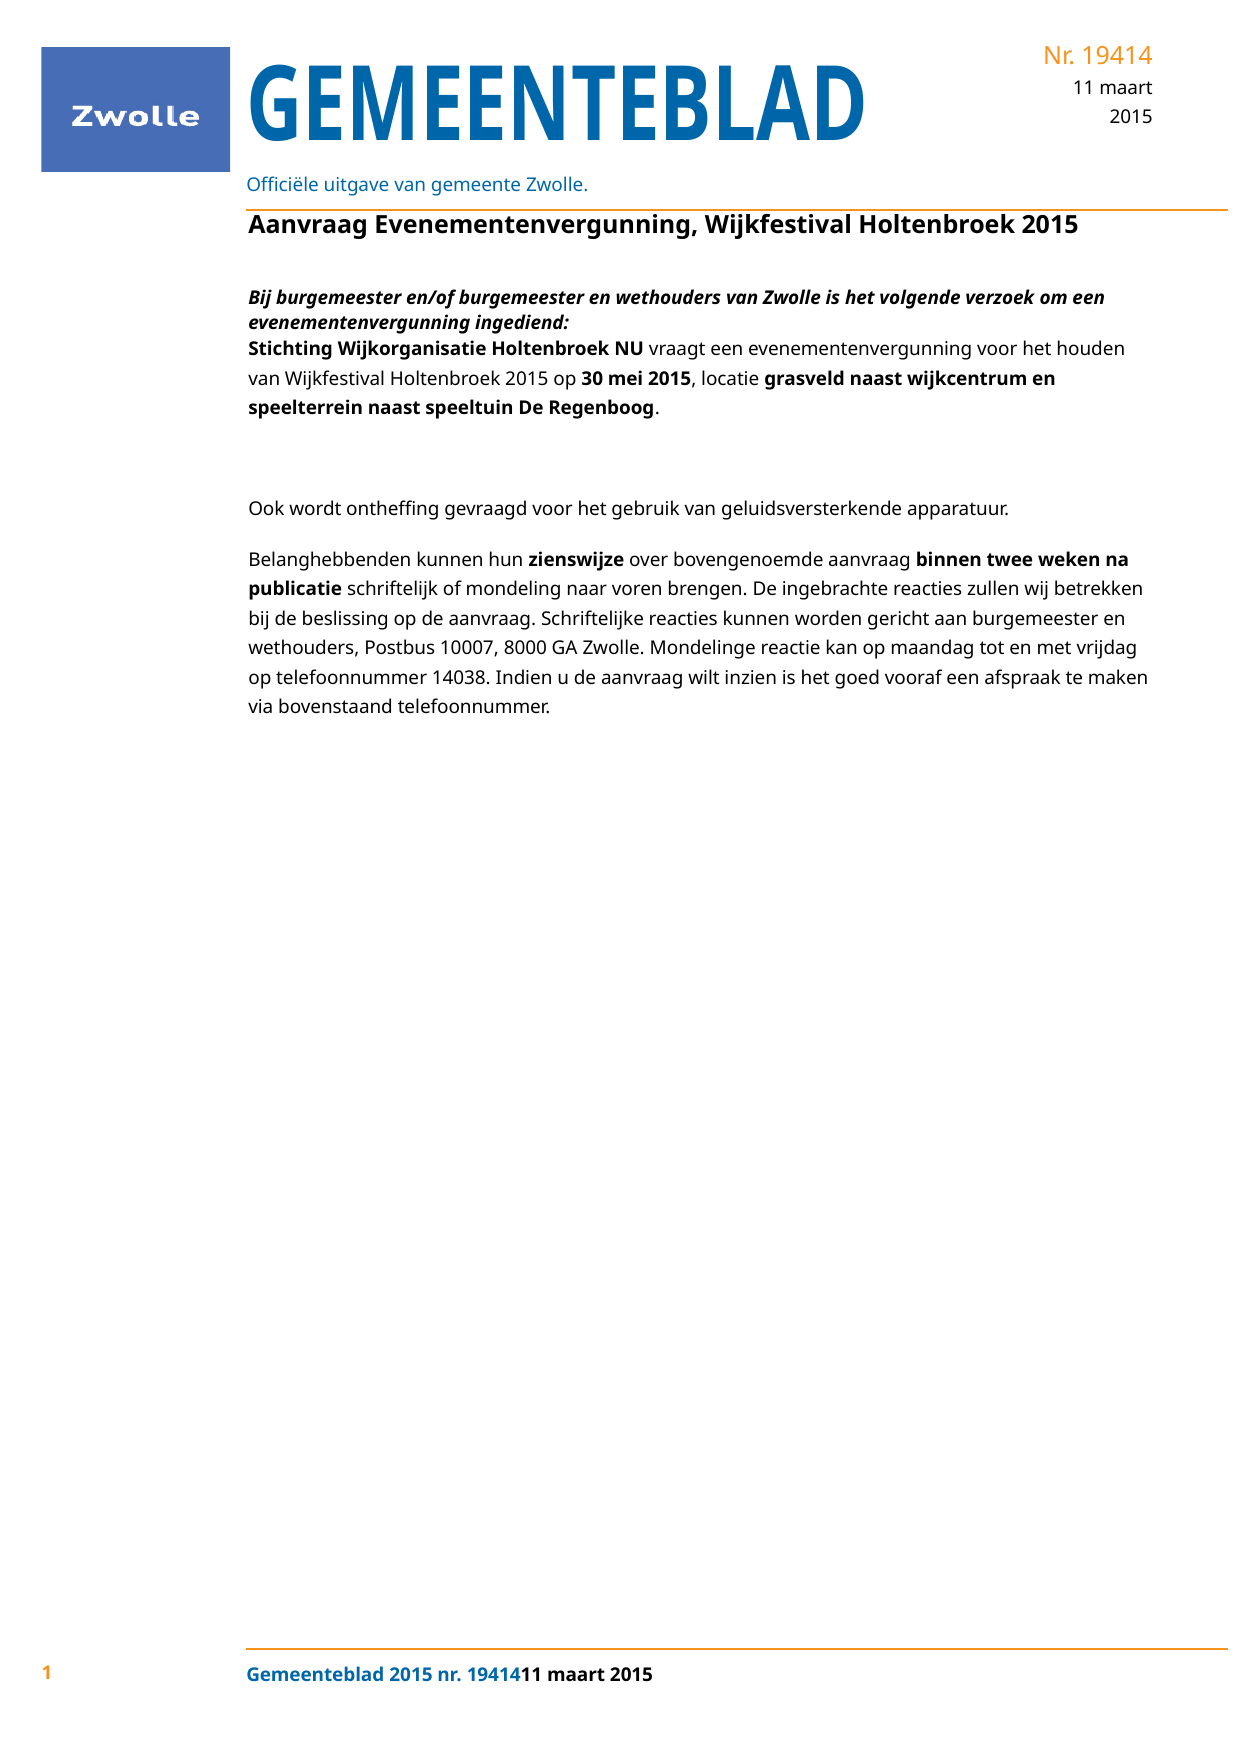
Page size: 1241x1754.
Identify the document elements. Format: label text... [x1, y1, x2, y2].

picture [41, 47, 231, 172]
text Ook wordt ontheffing gevraagd voor het gebruik van geluidsversterkende apparatuur. [248, 495, 1152, 521]
text Belanghebbenden kunnen hun zienswijze over bovengenoemde aanvraag binnen twee weken na publicatie schriftelijk of mondeling naar voren brengen. De ingebrachte reacties zullen wij betrekken bij de beslissing op de aanvraag. Schriftelijke reacties kunnen worden gericht aan burgemeester en wethouders, Postbus 10007, 8000 GA Zwolle. Mondelinge reactie kan op maandag tot en met vrijdag op telefoonnummer 14038. Indien u de aanvraag wilt inzien is het goed vooraf een afspraak te maken via bovenstaand telefoonnummer. [248, 546, 1152, 719]
text Stichting Wijkorganisatie Holtenbroek NU vraagt een evenementenvergunning voor het houden van Wijkfestival Holtenbroek 2015 op 30 mei 2015, locatie grasveld naast wijkcentrum en speelterrein naast speeltuin De Regenboog. [248, 335, 1152, 420]
text Aanvraag Evenementenvergunning, Wijkfestival Holtenbroek 2015 [248, 211, 1152, 241]
text Bij burgemeester en/of burgemeester en wethouders van Zwolle is het volgende verzoek om een evenementenvergunning ingediend: [248, 284, 1152, 335]
